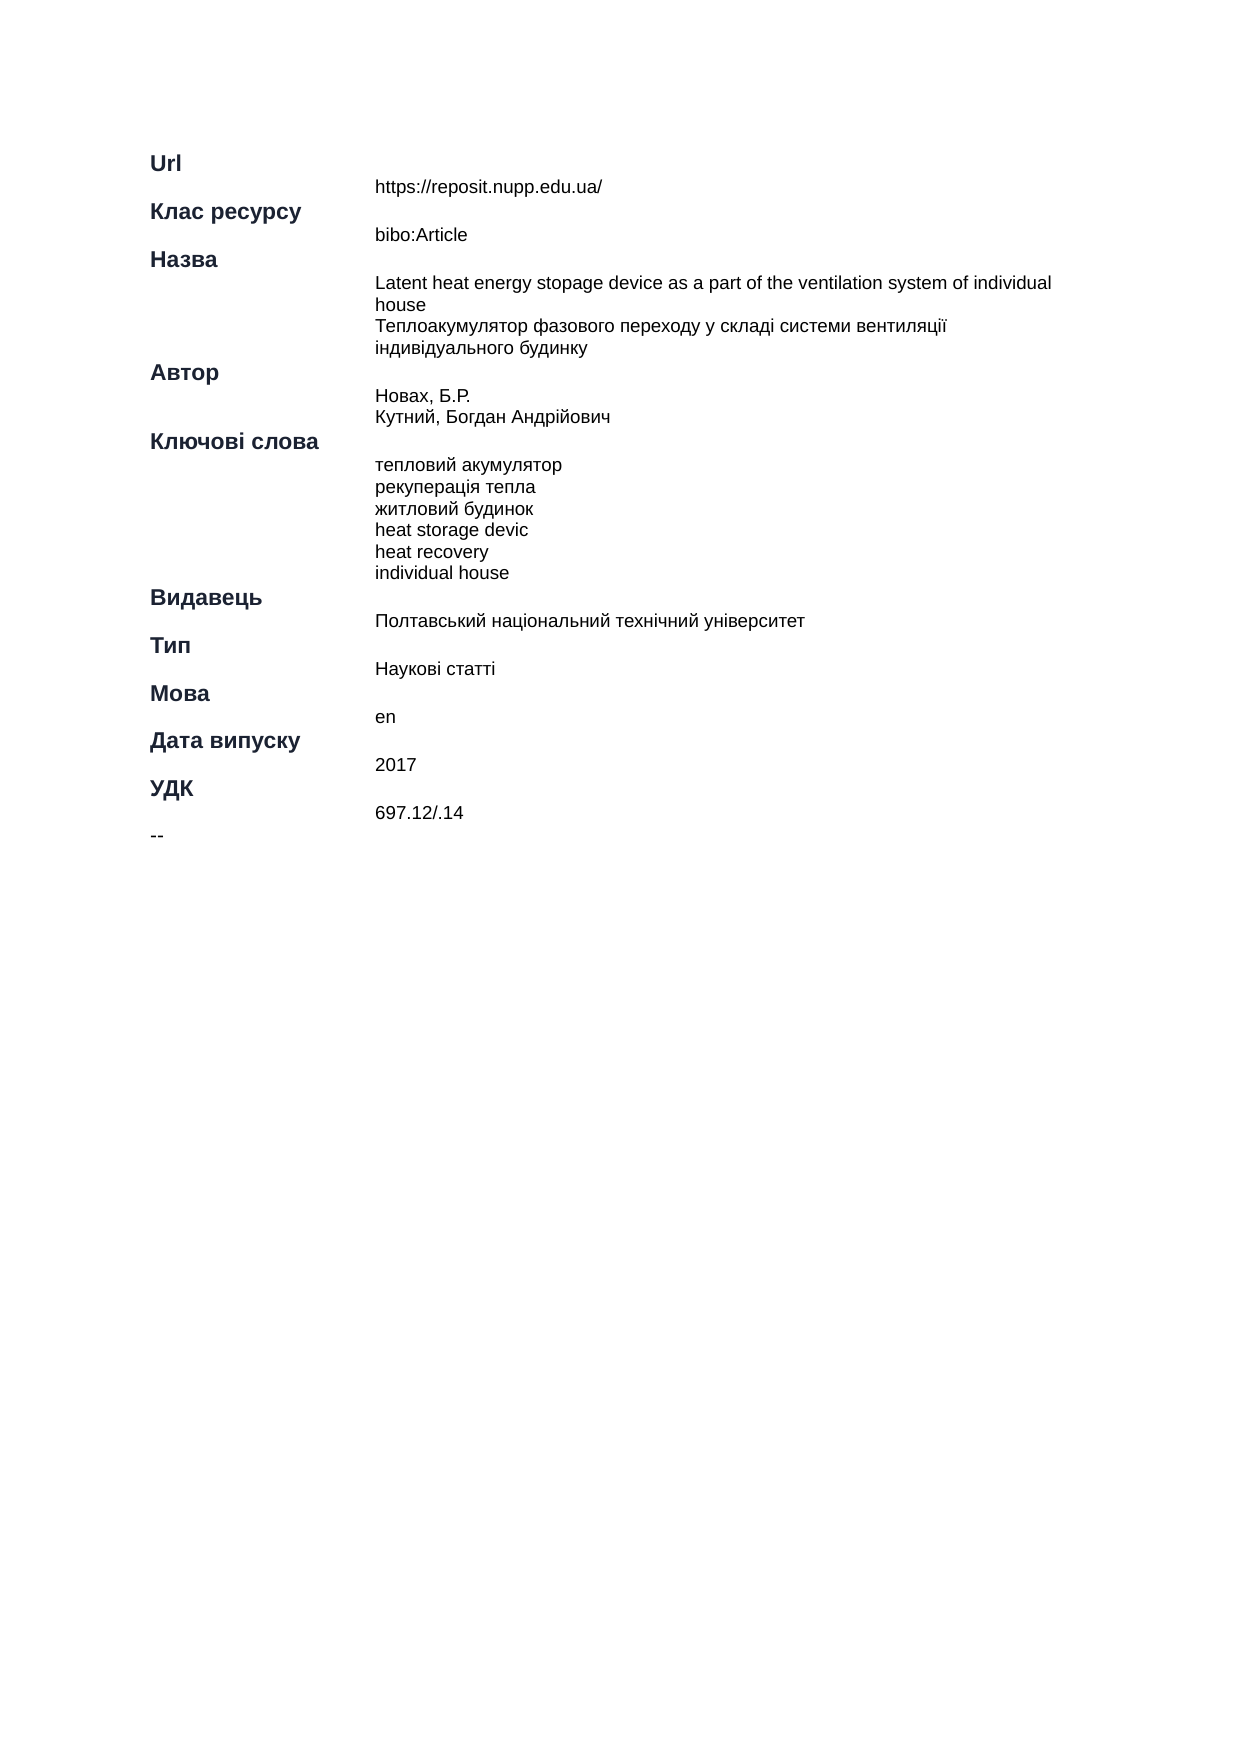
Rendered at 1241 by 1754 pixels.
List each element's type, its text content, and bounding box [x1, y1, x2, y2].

text heat storage devic [375, 519, 1090, 541]
text Ключові слова [150, 428, 1090, 454]
text 697.12/.14 [375, 802, 1090, 823]
text Клас ресурсу [150, 198, 1090, 224]
text житловий будинок [375, 497, 1090, 519]
text individual house [375, 562, 1090, 584]
text рекуперація тепла [375, 476, 1090, 497]
text Видавець [150, 584, 1090, 610]
text bibo:Article [375, 224, 1090, 246]
text Тип [150, 632, 1090, 658]
text 2017 [375, 754, 1090, 775]
text Полтавський національний технічний університет [375, 610, 1090, 632]
text Url [150, 150, 1090, 176]
text heat recovery [375, 541, 1090, 562]
text Наукові статті [375, 658, 1090, 679]
text Автор [150, 358, 1090, 385]
text Дата випуску [150, 727, 1090, 754]
text Новах, Б.Р. [375, 385, 1090, 406]
text тепловий акумулятор [375, 454, 1090, 476]
text Кутний, Богдан Андрійович [375, 406, 1090, 428]
text https://reposit.nupp.edu.ua/ [375, 176, 1090, 198]
text Мова [150, 679, 1090, 706]
text Latent heat energy stopage device as a part of the ventilation system of individual house [375, 272, 1090, 315]
text Теплоакумулятор фазового переходу у складі системи вентиляції індивідуального будинку [375, 315, 1090, 358]
text -- [150, 823, 1090, 847]
text УДК [150, 775, 1090, 802]
text Назва [150, 246, 1090, 272]
text en [375, 706, 1090, 727]
